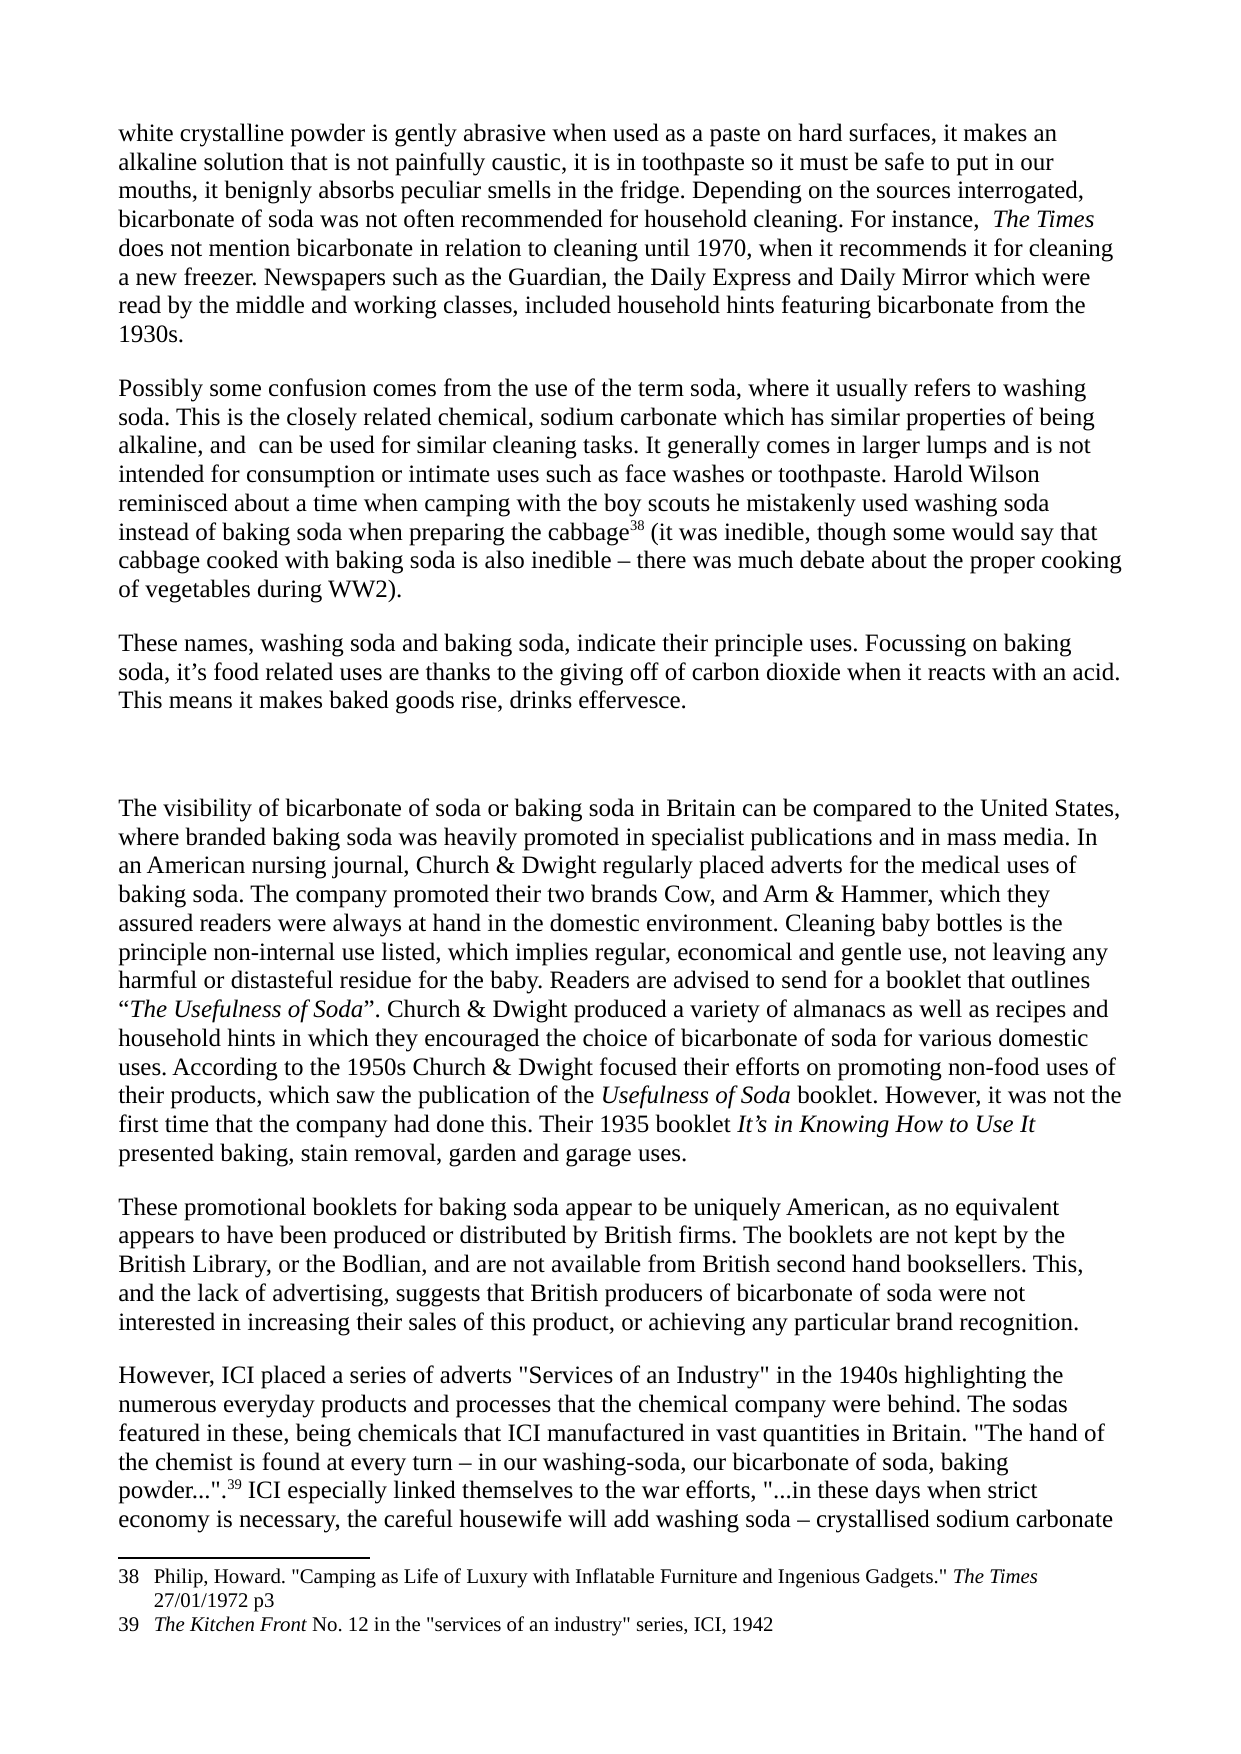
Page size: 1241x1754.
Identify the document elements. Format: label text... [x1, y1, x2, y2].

text Philip, Howard. "Camping as Life of Luxury with Inflatable Furniture and Ingenious Gadgets." The Times 27/01/1972 p3 [118, 1564, 1122, 1612]
text The visibility of bicarbonate of soda or baking soda in Britain can be compared to the United States, where branded baking soda was heavily promoted in specialist publications and in mass media. In an American nursing journal, Church & Dwight regularly placed adverts for the medical uses of baking soda. The company promoted their two brands Cow, and Arm & Hammer, which they assured readers were always at hand in the domestic environment. Cleaning baby bottles is the principle non-internal use listed, which implies regular, economical and gentle use, not leaving any harmful or distasteful residue for the baby. Readers are advised to send for a booklet that outlines “The Usefulness of Soda”. Church & Dwight produced a variety of almanacs as well as recipes and household hints in which they encouraged the choice of bicarbonate of soda for various domestic uses. According to the 1950s Church & Dwight focused their efforts on promoting non-food uses of their products, which saw the publication of the Usefulness of Soda booklet. However, it was not the first time that the company had done this. Their 1935 booklet It’s in Knowing How to Use It presented baking, stain removal, garden and garage uses. [118, 793, 1122, 1167]
text white crystalline powder is gently abrasive when used as a paste on hard surfaces, it makes an alkaline solution that is not painfully caustic, it is in toothpaste so it must be safe to put in our mouths, it benignly absorbs peculiar smells in the fridge. Depending on the sources interrogated, bicarbonate of soda was not often recommended for household cleaning. For instance, The Times does not mention bicarbonate in relation to cleaning until 1970, when it recommends it for cleaning a new freezer. Newspapers such as the Guardian, the Daily Express and Daily Mirror which were read by the middle and working classes, included household hints featuring bicarbonate from the 1930s. [118, 118, 1122, 348]
text Possibly some confusion comes from the use of the term soda, where it usually refers to washing soda. This is the closely related chemical, sodium carbonate which has similar properties of being alkaline, and can be used for similar cleaning tasks. It generally comes in larger lumps and is not intended for consumption or intimate uses such as face washes or toothpaste. Harold Wilson reminisced about a time when camping with the boy scouts he mistakenly used washing soda instead of baking soda when preparing the cabbage (it was inedible, though some would say that cabbage cooked with baking soda is also inedible – there was much debate about the proper cooking of vegetables during WW2). [118, 373, 1122, 603]
text However, ICI placed a series of adverts "Services of an Industry" in the 1940s highlighting the numerous everyday products and processes that the chemical company were behind. The sodas featured in these, being chemicals that ICI manufactured in vast quantities in Britain. "The hand of the chemist is found at every turn – in our washing-soda, our bicarbonate of soda, baking powder...". ICI especially linked themselves to the war efforts, "...in these days when strict economy is necessary, the careful housewife will add washing soda – crystallised sodium carbonate [118, 1361, 1122, 1533]
text These names, washing soda and baking soda, indicate their principle uses. Focussing on baking soda, it’s food related uses are thanks to the giving off of carbon dioxide when it reacts with an acid. This means it makes baked goods rise, drinks effervesce. [118, 628, 1122, 714]
text These promotional booklets for baking soda appear to be uniquely American, as no equivalent appears to have been produced or distributed by British firms. The booklets are not kept by the British Library, or the Bodlian, and are not available from British second hand booksellers. This, and the lack of advertising, suggests that British producers of bicarbonate of soda were not interested in increasing their sales of this product, or achieving any particular brand recognition. [118, 1192, 1122, 1336]
text The Kitchen Front No. 12 in the "services of an industry" series, ICI, 1942 [118, 1612, 1122, 1636]
